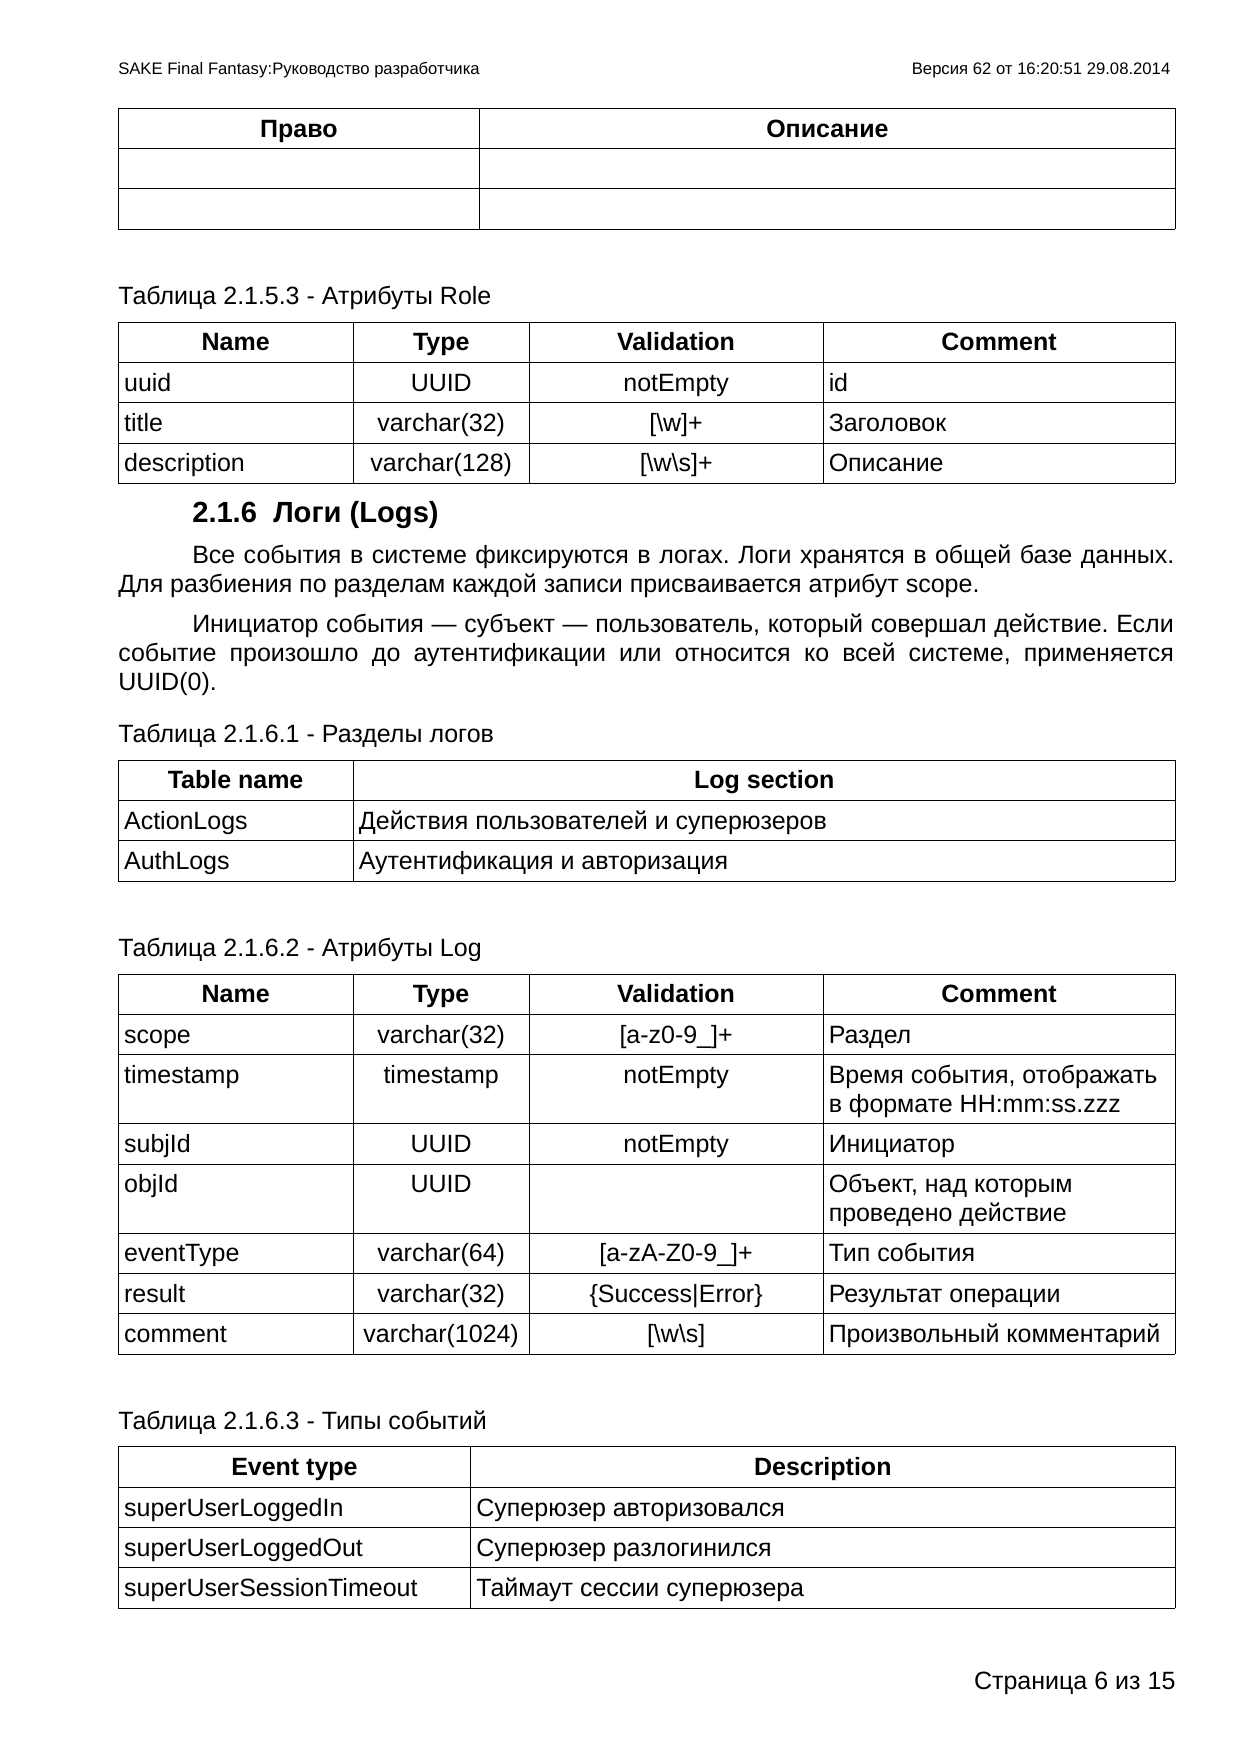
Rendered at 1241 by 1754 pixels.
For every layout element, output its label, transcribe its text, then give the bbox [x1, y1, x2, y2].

table_header Name [119, 975, 353, 1014]
table_header Comment [824, 323, 1175, 362]
table_cell Раздел [824, 1015, 1175, 1054]
table_header Log section [354, 761, 1175, 800]
table_header Comment [824, 975, 1175, 1014]
table_cell notEmpty [530, 363, 823, 402]
table_header Validation [530, 323, 823, 362]
table_cell [530, 1165, 823, 1232]
table_cell comment [119, 1314, 353, 1353]
text Таблица 2.1.6.2 - Атрибуты Log [118, 933, 1175, 962]
table_cell id [824, 363, 1175, 402]
table_cell uuid [119, 363, 353, 402]
table_cell varchar(1024) [354, 1314, 529, 1353]
table_cell Время события, отображать в формате HH:mm:ss.zzz [824, 1055, 1175, 1123]
table_header Validation [530, 975, 823, 1014]
table_cell UUID [354, 363, 529, 402]
table_header Type [354, 975, 529, 1014]
table_cell [119, 149, 479, 188]
table_cell [\w]+ [530, 403, 823, 442]
table_cell Инициатор [824, 1124, 1175, 1163]
table_cell [\w\s]+ [530, 444, 823, 483]
table_header Type [354, 323, 529, 362]
table_cell Аутентификация и авторизация [354, 841, 1175, 881]
table_cell Таймаут сессии суперюзера [471, 1568, 1175, 1608]
table_header Описание [480, 109, 1175, 148]
table_cell [a-zA-Z0-9_]+ [530, 1234, 823, 1273]
table_cell Суперюзер разлогинился [471, 1528, 1175, 1567]
table_cell varchar(128) [354, 444, 529, 483]
table_cell Заголовок [824, 403, 1175, 442]
table_cell superUserLoggedOut [119, 1528, 470, 1567]
table_cell scope [119, 1015, 353, 1054]
table_header Право [119, 109, 479, 148]
table_cell result [119, 1274, 353, 1313]
table_cell Суперюзер авторизовался [471, 1488, 1175, 1527]
table_cell ActionLogs [119, 801, 353, 840]
text Таблица 2.1.5.3 - Атрибуты Role [118, 281, 1175, 310]
table_cell Объект, над которым проведено действие [824, 1165, 1175, 1232]
table_cell eventType [119, 1234, 353, 1273]
table_cell UUID [354, 1124, 529, 1163]
text Все события в системе фиксируются в логах. Логи хранятся в общей базе данных. Для разбиения по разделам каждой записи присваивается атрибут scope. [118, 540, 1175, 597]
table_cell [480, 189, 1175, 229]
table_cell {Success|Error} [530, 1274, 823, 1313]
table_header Name [119, 323, 353, 362]
text Инициатор события — субъект — пользователь, который совершал действие. Если событие произошло до аутентификации или относится ко всей системе, применяется UUID(0). [118, 609, 1175, 696]
table_cell superUserSessionTimeout [119, 1568, 470, 1608]
table_cell subjId [119, 1124, 353, 1163]
table_cell varchar(32) [354, 1015, 529, 1054]
table_cell AuthLogs [119, 841, 353, 881]
table_cell Действия пользователей и суперюзеров [354, 801, 1175, 840]
table_cell superUserLoggedIn [119, 1488, 470, 1527]
table_cell [a-z0-9_]+ [530, 1015, 823, 1054]
table_cell Результат операции [824, 1274, 1175, 1313]
subtitle Логи (Logs) [118, 495, 1175, 528]
text Таблица 2.1.6.1 - Разделы логов [118, 719, 1175, 748]
text Таблица 2.1.6.3 - Типы событий [118, 1406, 1175, 1434]
table_cell notEmpty [530, 1055, 823, 1123]
table_cell UUID [354, 1165, 529, 1232]
table_cell notEmpty [530, 1124, 823, 1163]
table_cell [\w\s] [530, 1314, 823, 1353]
table_cell timestamp [119, 1055, 353, 1123]
table_cell Описание [824, 444, 1175, 483]
table_cell objId [119, 1165, 353, 1232]
table_cell Тип события [824, 1234, 1175, 1273]
table_cell [119, 189, 479, 229]
table_cell varchar(32) [354, 403, 529, 442]
table_cell varchar(32) [354, 1274, 529, 1313]
table_cell [480, 149, 1175, 188]
table_cell varchar(64) [354, 1234, 529, 1273]
table_header Event type [119, 1447, 470, 1487]
table_cell title [119, 403, 353, 442]
table_header Table name [119, 761, 353, 800]
table_header Description [471, 1447, 1175, 1487]
table_cell timestamp [354, 1055, 529, 1123]
table_cell Произвольный комментарий [824, 1314, 1175, 1353]
table_cell description [119, 444, 353, 483]
